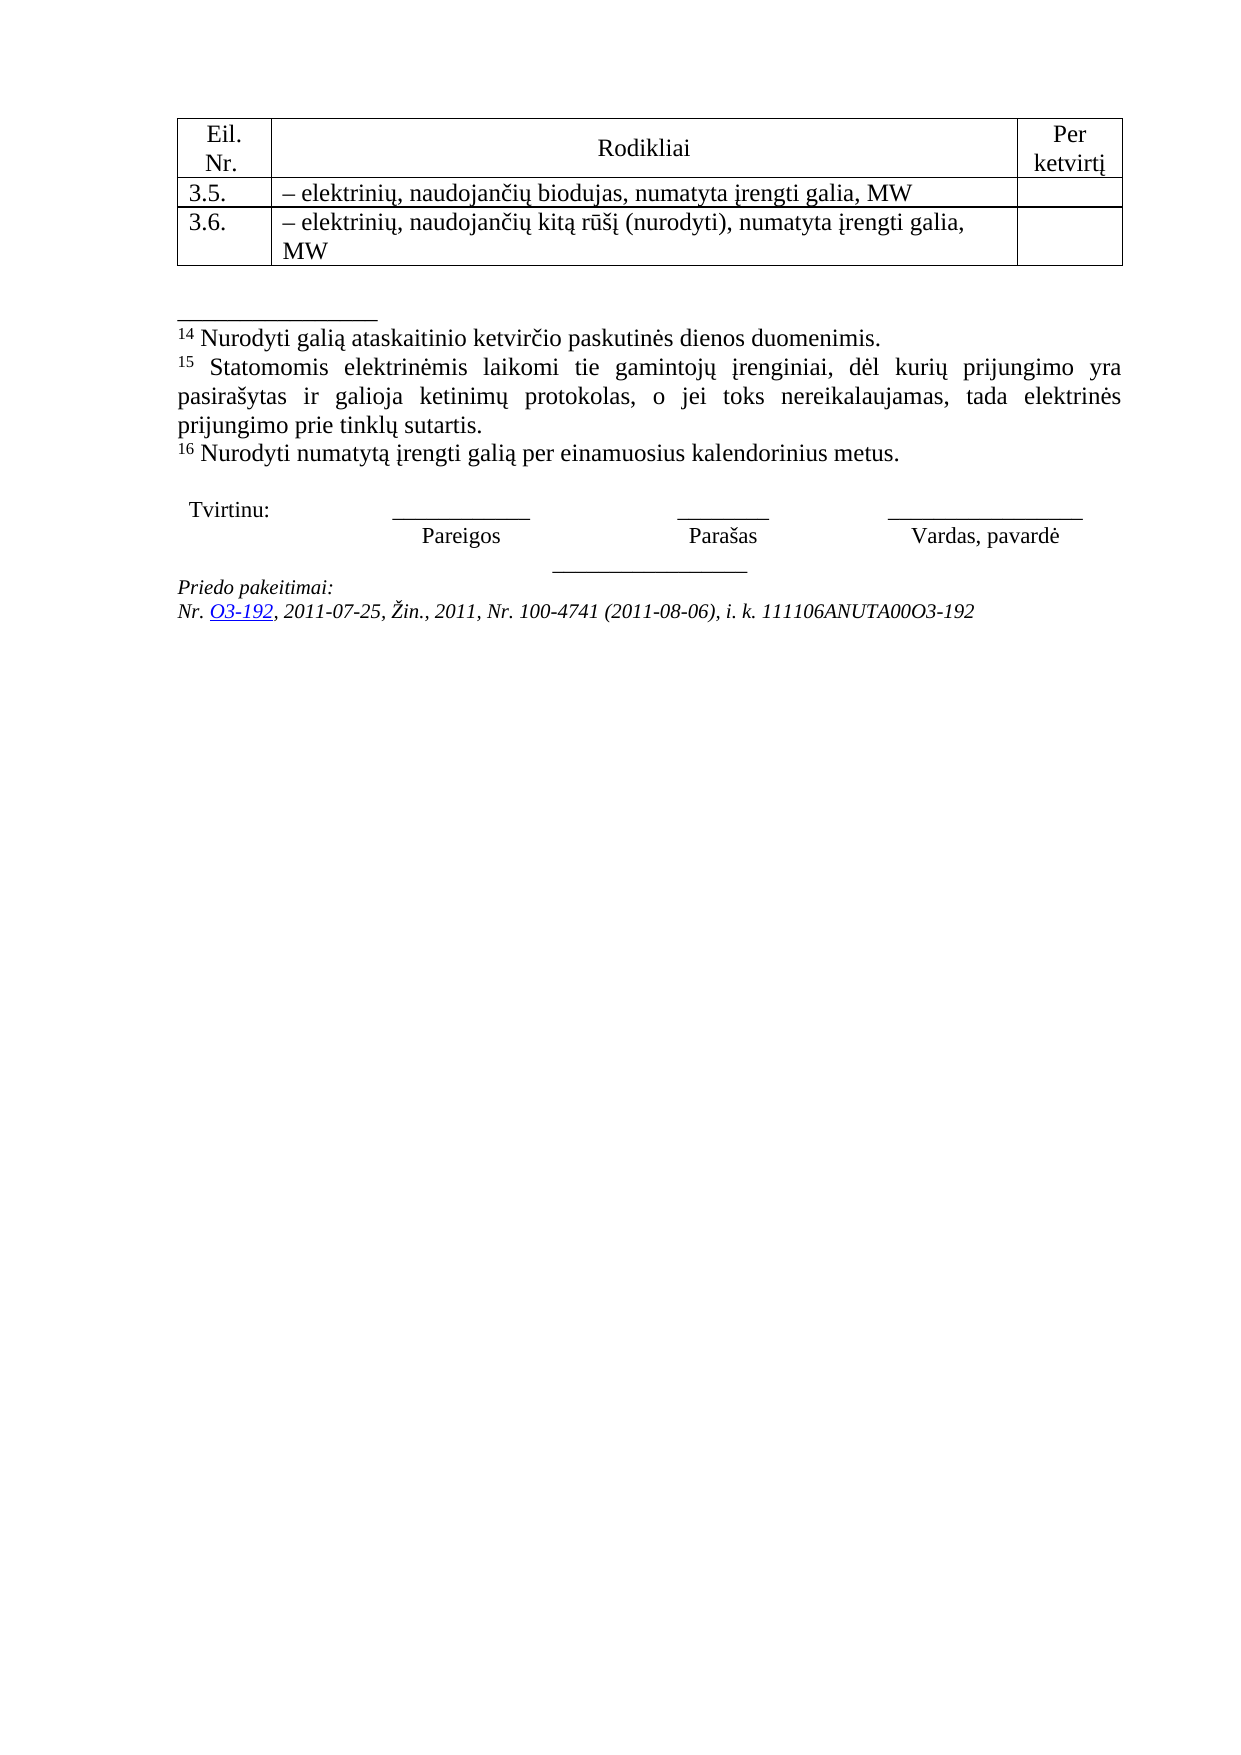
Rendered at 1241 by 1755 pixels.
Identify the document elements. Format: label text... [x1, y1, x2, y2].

table_cell – elektrinių, naudojančių kitą rūšį (nurodyti), numatyta įrengti galia, MW [272, 208, 1017, 265]
table_header _________________ Vardas, pavardė [849, 496, 1122, 549]
text 14 Nurodyti galią ataskaitinio ketvirčio paskutinės dienos duomenimis. [177, 323, 1122, 352]
text ________________ [177, 295, 1122, 323]
table_cell [1018, 178, 1122, 206]
table_header Rodikliai [272, 119, 1017, 177]
text Priedo pakeitimai: [177, 575, 1122, 599]
table_cell – elektrinių, naudojančių biodujas, numatyta įrengti galia, MW [272, 178, 1017, 206]
text Nr. O3-192, 2011-07-25, Žin., 2011, Nr. 100-4741 (2011-08-06), i. k. 111106ANUTA00O3-192 [177, 599, 1122, 623]
table_header ________ Parašas [598, 496, 848, 549]
table_header Tvirtinu: [177, 496, 324, 549]
table_header Eil. Nr. [178, 119, 271, 177]
text 16 Nurodyti numatytą įrengti galią per einamuosius kalendorinius metus. [177, 438, 1122, 467]
table_cell [1018, 208, 1122, 265]
table_header Per ketvirtį [1018, 119, 1122, 177]
table_cell 3.6. [178, 208, 271, 265]
text _________________ [177, 549, 1122, 575]
table_header ____________ Pareigos [324, 496, 598, 549]
table_cell 3.5. [178, 178, 271, 206]
text 15 Statomomis elektrinėmis laikomi tie gamintojų įrenginiai, dėl kurių prijungimo yra pasirašytas ir galioja ketinimų protokolas, o jei toks nereikalaujamas, tada elektrinės prijungimo prie tinklų sutartis. [177, 352, 1122, 438]
